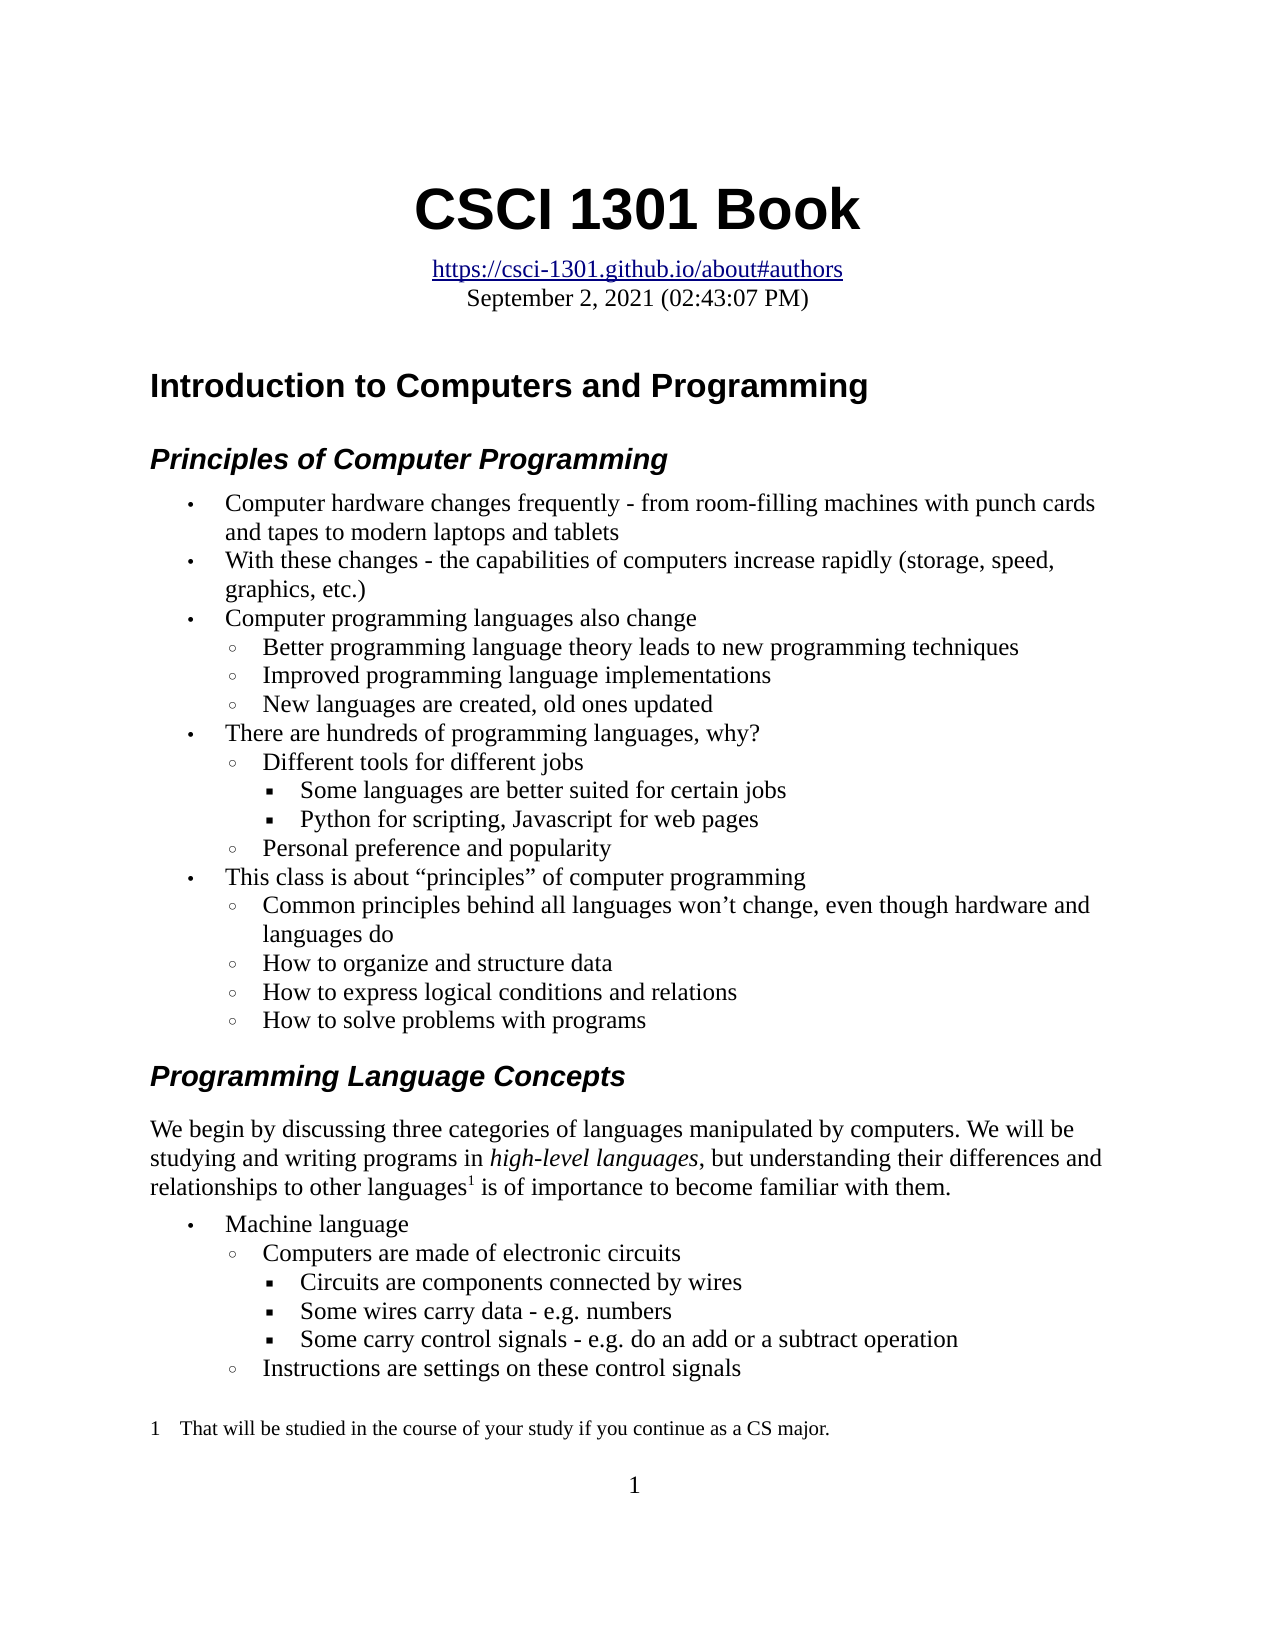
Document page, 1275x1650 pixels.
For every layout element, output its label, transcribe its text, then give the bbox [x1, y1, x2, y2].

list Improved programming language implementations [225, 661, 1125, 689]
text https://csci-1301.github.io/about#authors [150, 254, 1125, 283]
list How to organize and structure data [225, 948, 1125, 977]
list Computer hardware changes frequently - from room-filling machines with punch cards and tapes to modern laptops and tablets [187, 488, 1125, 546]
list Common principles behind all languages won’t change, even though hardware and languages do [225, 891, 1125, 948]
text We begin by discussing three categories of languages manipulated by computers. We will be studying and writing programs in high-level languages, but understanding their differences and relationships to other languages is of importance to become familiar with them. [150, 1114, 1125, 1201]
list Instructions are settings on these control signals [225, 1353, 1125, 1382]
list Better programming language theory leads to new programming techniques [225, 632, 1125, 661]
list Circuits are components connected by wires [262, 1267, 1125, 1296]
title CSCI 1301 Book [150, 175, 1125, 242]
subtitle Programming Language Concepts [150, 1059, 1125, 1093]
list How to solve problems with programs [225, 1006, 1125, 1034]
list There are hundreds of programming languages, why? [187, 718, 1125, 747]
list Different tools for different jobs [225, 747, 1125, 776]
list Some languages are better suited for certain jobs [262, 776, 1125, 804]
list Personal preference and popularity [225, 833, 1125, 862]
list Some wires carry data - e.g. numbers [262, 1296, 1125, 1324]
list With these changes - the capabilities of computers increase rapidly (storage, speed, graphics, etc.) [187, 546, 1125, 603]
list Computer programming languages also change [187, 603, 1125, 632]
list This class is about “principles” of computer programming [187, 862, 1125, 891]
text That will be studied in the course of your study if you continue as a CS major. [150, 1416, 1125, 1440]
list Computers are made of electronic circuits [225, 1238, 1125, 1267]
list Python for scripting, Javascript for web pages [262, 804, 1125, 833]
subtitle Introduction to Computers and Programming [150, 366, 1125, 404]
list Machine language [187, 1209, 1125, 1238]
subtitle Principles of Computer Programming [150, 442, 1125, 476]
list New languages are created, old ones updated [225, 689, 1125, 718]
list Some carry control signals - e.g. do an add or a subtract operation [262, 1324, 1125, 1353]
list How to express logical conditions and relations [225, 977, 1125, 1006]
text September 2, 2021 (02:43:07 PM) [150, 283, 1125, 312]
